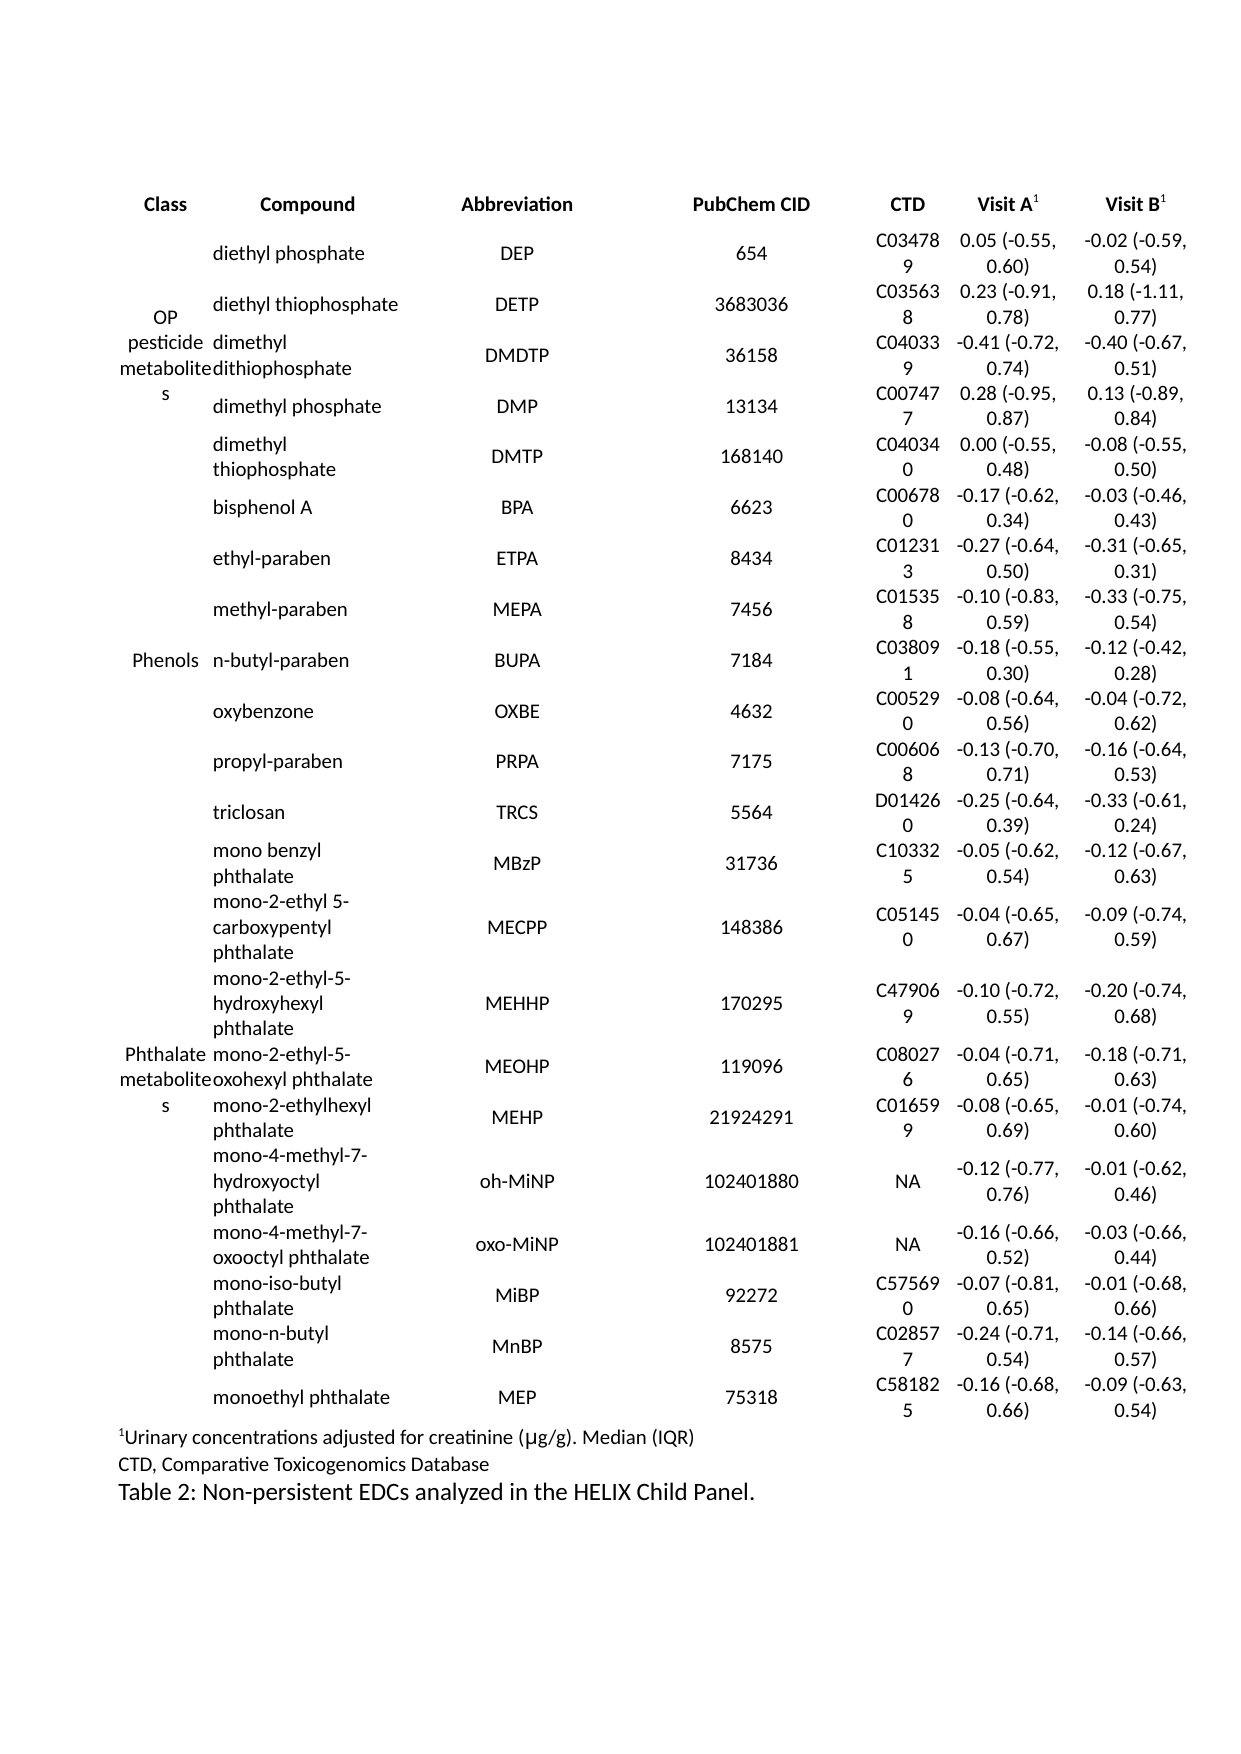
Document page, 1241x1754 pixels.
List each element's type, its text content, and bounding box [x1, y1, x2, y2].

table_cell n-butyl-paraben [213, 634, 402, 685]
table_cell -0.05 (-0.62, 0.54) [944, 838, 1072, 888]
table_cell -0.13 (-0.70, 0.71) [944, 736, 1072, 787]
table_cell C006068 [871, 736, 944, 787]
table_cell PRPA [403, 736, 631, 787]
table_cell 0.23 (-0.91, 0.78) [944, 279, 1072, 329]
table_cell -0.09 (-0.63, 0.54) [1072, 1371, 1199, 1422]
table_cell 92272 [631, 1270, 871, 1321]
table_cell C479069 [871, 965, 944, 1041]
table_cell C038091 [871, 634, 944, 685]
table_cell C035638 [871, 279, 944, 329]
table_header Compound [213, 179, 402, 228]
table_cell -0.08 (-0.55, 0.50) [1072, 431, 1199, 482]
table_cell DMP [403, 380, 631, 431]
table_cell C028577 [871, 1321, 944, 1371]
table_cell mono-iso-butyl phthalate [213, 1270, 402, 1321]
table_cell 1Urinary concentrations adjusted for creatinine (μg/g). Median (IQR) CTD, Comparative Toxicogenomics Database [118, 1422, 1199, 1476]
table_cell 13134 [631, 380, 871, 431]
table_cell -0.04 (-0.65, 0.67) [944, 889, 1072, 965]
table_cell DMTP [403, 431, 631, 482]
table_header Visit A1 [944, 179, 1072, 228]
table_cell 8434 [631, 533, 871, 583]
table_cell -0.16 (-0.68, 0.66) [944, 1371, 1072, 1422]
table_cell 3683036 [631, 279, 871, 329]
table_cell mono-2-ethylhexyl phthalate [213, 1092, 402, 1143]
table_cell C575690 [871, 1270, 944, 1321]
table_cell mono-2-ethyl-5-hydroxyhexyl phthalate [213, 965, 402, 1041]
table_cell dimethyl dithiophosphate [213, 329, 402, 380]
table_cell MEPA [403, 584, 631, 634]
table_cell MEP [403, 1371, 631, 1422]
table_cell -0.12 (-0.42, 0.28) [1072, 634, 1199, 685]
table_cell -0.10 (-0.83, 0.59) [944, 584, 1072, 634]
table_cell MEOHP [403, 1041, 631, 1092]
table_cell ETPA [403, 533, 631, 583]
table_cell -0.04 (-0.71, 0.65) [944, 1041, 1072, 1092]
table_cell C040339 [871, 329, 944, 380]
table_cell 0.13 (-0.89, 0.84) [1072, 380, 1199, 431]
table_cell 8575 [631, 1321, 871, 1371]
table_cell NA [871, 1143, 944, 1219]
table_cell -0.07 (-0.81, 0.65) [944, 1270, 1072, 1321]
table_cell -0.16 (-0.66, 0.52) [944, 1219, 1072, 1270]
table_cell C040340 [871, 431, 944, 482]
table_cell MiBP [403, 1270, 631, 1321]
table_cell -0.27 (-0.64, 0.50) [944, 533, 1072, 583]
table_cell C012313 [871, 533, 944, 583]
table_cell Phenols [118, 482, 213, 838]
table_cell DETP [403, 279, 631, 329]
table_cell mono-4-methyl-7-hydroxyoctyl phthalate [213, 1143, 402, 1219]
table_cell MECPP [403, 889, 631, 965]
table_cell BPA [403, 482, 631, 533]
table_header PubChem CID [631, 179, 871, 228]
table_cell MEHP [403, 1092, 631, 1143]
table_cell dimethyl phosphate [213, 380, 402, 431]
table_cell 0.05 (-0.55, 0.60) [944, 228, 1072, 278]
table_cell propyl-paraben [213, 736, 402, 787]
table_cell Phthalate metabolites [118, 838, 213, 1321]
table_cell -0.14 (-0.66, 0.57) [1072, 1321, 1199, 1371]
table_cell methyl-paraben [213, 584, 402, 634]
table_cell C016599 [871, 1092, 944, 1143]
table_cell oh-MiNP [403, 1143, 631, 1219]
table_cell 102401880 [631, 1143, 871, 1219]
table_cell MEHHP [403, 965, 631, 1041]
table_cell oxo-MiNP [403, 1219, 631, 1270]
table_cell 75318 [631, 1371, 871, 1422]
table_cell mono-n-butyl phthalate [213, 1321, 402, 1371]
table_cell triclosan [213, 787, 402, 838]
table_cell OXBE [403, 685, 631, 736]
table_cell -0.20 (-0.74, 0.68) [1072, 965, 1199, 1041]
table_cell -0.33 (-0.61, 0.24) [1072, 787, 1199, 838]
table_cell OP pesticide metabolites [118, 228, 213, 482]
table_cell -0.10 (-0.72, 0.55) [944, 965, 1072, 1041]
table_cell C051450 [871, 889, 944, 965]
table_cell ethyl-paraben [213, 533, 402, 583]
table_cell mono-2-ethyl 5-carboxypentyl phthalate [213, 889, 402, 965]
table_cell -0.08 (-0.64, 0.56) [944, 685, 1072, 736]
table_cell mono-4-methyl-7-oxooctyl phthalate [213, 1219, 402, 1270]
table_header Class [118, 179, 213, 228]
table_cell -0.01 (-0.68, 0.66) [1072, 1270, 1199, 1321]
table_cell mono benzyl phthalate [213, 838, 402, 888]
table_cell 102401881 [631, 1219, 871, 1270]
table_cell -0.41 (-0.72, 0.74) [944, 329, 1072, 380]
table_cell -0.12 (-0.77, 0.76) [944, 1143, 1072, 1219]
table_cell 0.18 (-1.11, 0.77) [1072, 279, 1199, 329]
table_cell MBzP [403, 838, 631, 888]
table_cell -0.25 (-0.64, 0.39) [944, 787, 1072, 838]
table_cell -0.24 (-0.71, 0.54) [944, 1321, 1072, 1371]
table_cell -0.31 (-0.65, 0.31) [1072, 533, 1199, 583]
table_cell 0.28 (-0.95, 0.87) [944, 380, 1072, 431]
table_cell -0.03 (-0.66, 0.44) [1072, 1219, 1199, 1270]
table_cell 5564 [631, 787, 871, 838]
table_cell -0.18 (-0.71, 0.63) [1072, 1041, 1199, 1092]
table_cell -0.16 (-0.64, 0.53) [1072, 736, 1199, 787]
table_cell bisphenol A [213, 482, 402, 533]
table_cell 4632 [631, 685, 871, 736]
table_cell -0.01 (-0.62, 0.46) [1072, 1143, 1199, 1219]
table_cell 7175 [631, 736, 871, 787]
table_cell BUPA [403, 634, 631, 685]
table_cell C015358 [871, 584, 944, 634]
table_cell 0.00 (-0.55, 0.48) [944, 431, 1072, 482]
table_cell 31736 [631, 838, 871, 888]
table_cell DMDTP [403, 329, 631, 380]
table_cell C581825 [871, 1371, 944, 1422]
table_cell -0.08 (-0.65, 0.69) [944, 1092, 1072, 1143]
table_cell dimethyl thiophosphate [213, 431, 402, 482]
table_cell C006780 [871, 482, 944, 533]
table_cell C007477 [871, 380, 944, 431]
table_cell diethyl phosphate [213, 228, 402, 278]
table_cell C080276 [871, 1041, 944, 1092]
table_cell C103325 [871, 838, 944, 888]
table_cell 654 [631, 228, 871, 278]
table_cell TRCS [403, 787, 631, 838]
table_cell 7184 [631, 634, 871, 685]
table_header Abbreviation [403, 179, 631, 228]
table_cell -0.18 (-0.55, 0.30) [944, 634, 1072, 685]
table_cell -0.03 (-0.46, 0.43) [1072, 482, 1199, 533]
table_cell D014260 [871, 787, 944, 838]
table_cell 170295 [631, 965, 871, 1041]
table_cell -0.33 (-0.75, 0.54) [1072, 584, 1199, 634]
table_cell 7456 [631, 584, 871, 634]
table_cell monoethyl phthalate [213, 1371, 402, 1422]
table_cell oxybenzone [213, 685, 402, 736]
table_cell 168140 [631, 431, 871, 482]
table_cell 21924291 [631, 1092, 871, 1143]
table_cell C005290 [871, 685, 944, 736]
table_cell 119096 [631, 1041, 871, 1092]
table_cell -0.01 (-0.74, 0.60) [1072, 1092, 1199, 1143]
table_cell C034789 [871, 228, 944, 278]
table_cell -0.12 (-0.67, 0.63) [1072, 838, 1199, 888]
table_cell mono-2-ethyl-5-oxohexyl phthalate [213, 1041, 402, 1092]
table_cell -0.04 (-0.72, 0.62) [1072, 685, 1199, 736]
table_cell 148386 [631, 889, 871, 965]
table_cell -0.02 (-0.59, 0.54) [1072, 228, 1199, 278]
table_cell 36158 [631, 329, 871, 380]
table_cell MnBP [403, 1321, 631, 1371]
table_cell NA [871, 1219, 944, 1270]
table_header CTD [871, 179, 944, 228]
table_cell -0.17 (-0.62, 0.34) [944, 482, 1072, 533]
table_cell -0.40 (-0.67, 0.51) [1072, 329, 1199, 380]
table_cell -0.09 (-0.74, 0.59) [1072, 889, 1199, 965]
table_cell 6623 [631, 482, 871, 533]
table_header Visit B1 [1072, 179, 1199, 228]
text Table 2: Non-persistent EDCs analyzed in the HELIX Child Panel. [118, 1476, 1122, 1507]
table_cell diethyl thiophosphate [213, 279, 402, 329]
table_cell DEP [403, 228, 631, 278]
